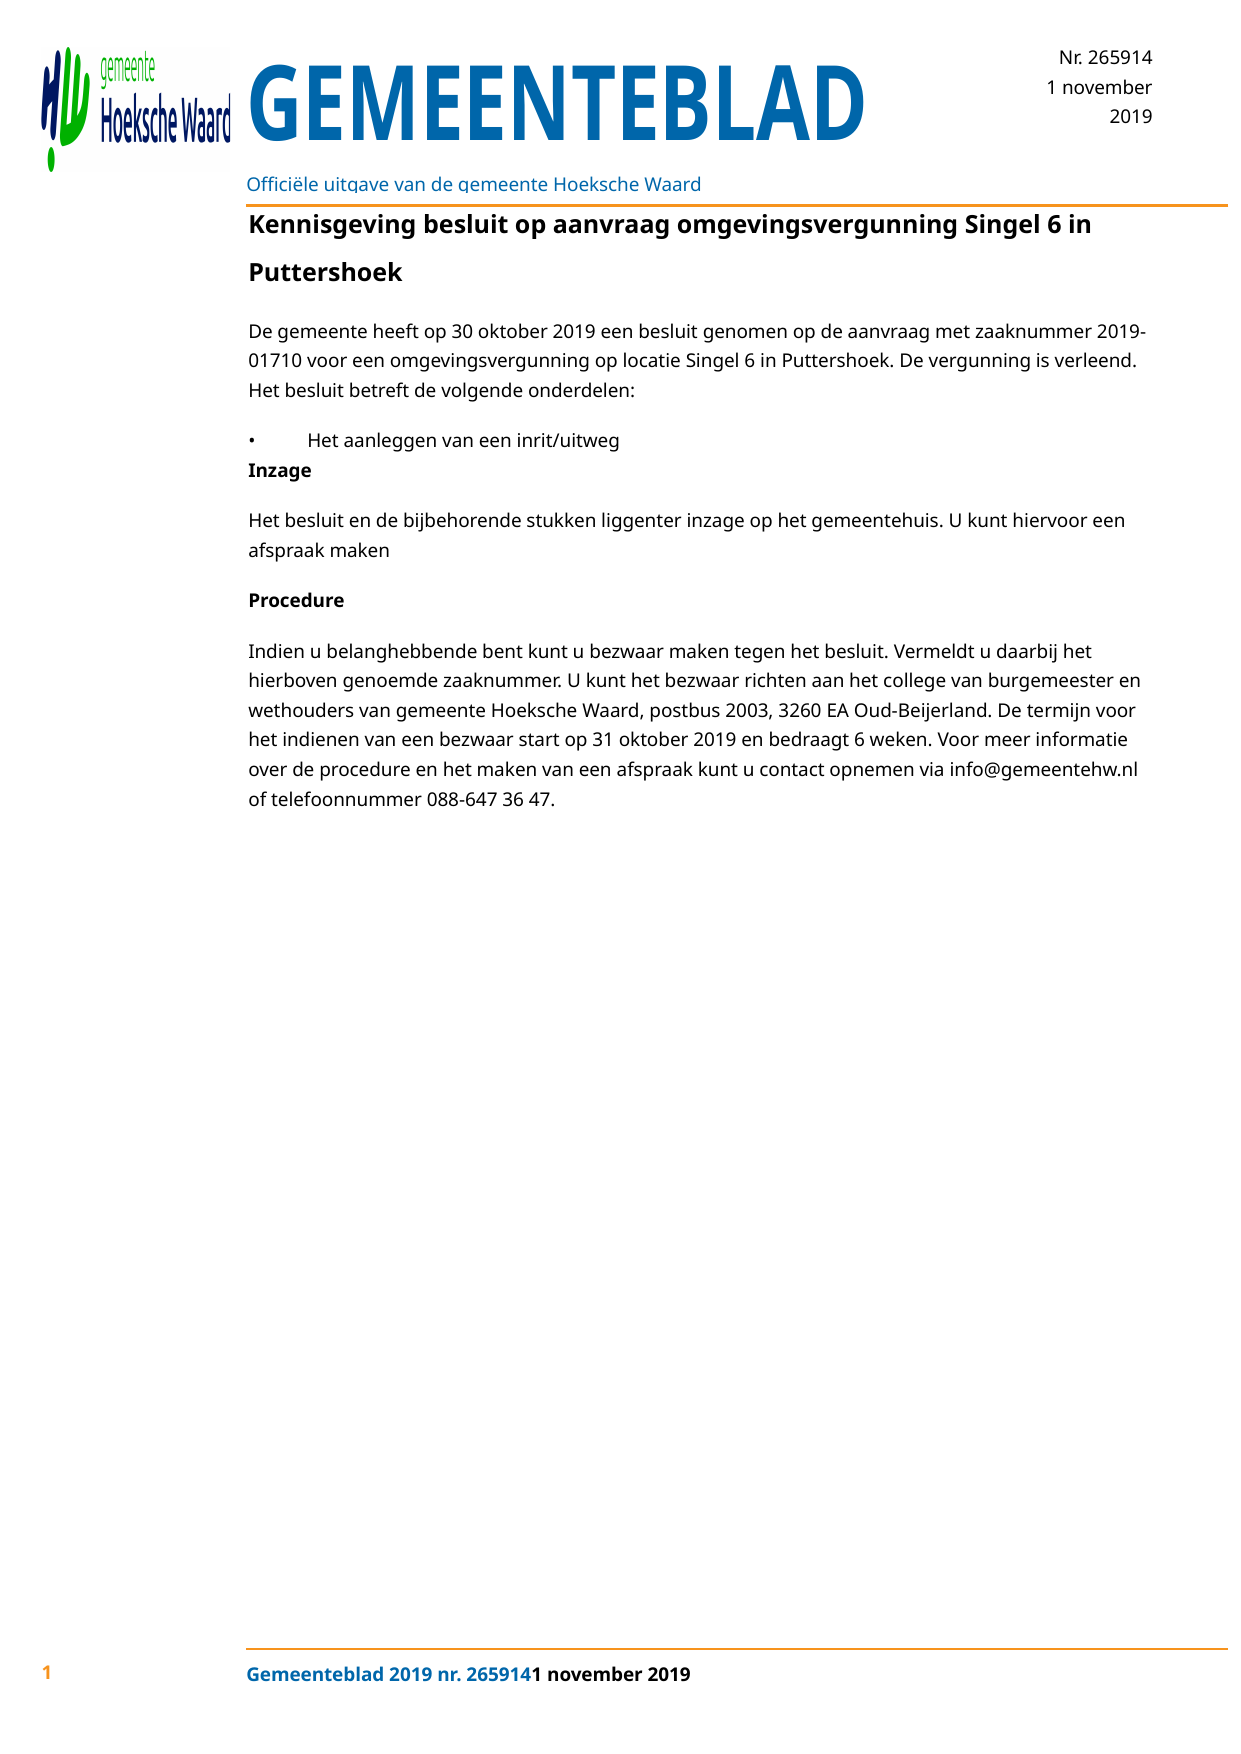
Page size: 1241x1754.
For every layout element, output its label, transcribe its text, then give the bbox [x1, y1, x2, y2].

text De gemeente heeft op 30 oktober 2019 een besluit genomen op de aanvraag met zaaknummer 2019-01710 voor een omgevingsvergunning op locatie Singel 6 in Puttershoek. De vergunning is verleend. Het besluit betreft de volgende onderdelen: [248, 318, 1152, 403]
text Het besluit en de bijbehorende stukken liggenter inzage op het gemeentehuis. U kunt hiervoor een afspraak maken [248, 507, 1152, 563]
list Het aanleggen van een inrit/uitweg [248, 427, 1152, 453]
text Inzage [248, 457, 1152, 483]
text Kennisgeving besluit op aanvraag omgevingsvergunning Singel 6 in Puttershoek [248, 207, 1152, 288]
text Procedure [248, 587, 1152, 613]
picture [41, 47, 231, 172]
text Indien u belanghebbende bent kunt u bezwaar maken tegen het besluit. Vermeldt u daarbij het hierboven genoemde zaaknummer. U kunt het bezwaar richten aan het college van burgemeester en wethouders van gemeente Hoeksche Waard, postbus 2003, 3260 EA Oud-Beijerland. De termijn voor het indienen van een bezwaar start op 31 oktober 2019 en bedraagt 6 weken. Voor meer informatie over de procedure en het maken van een afspraak kunt u contact opnemen via info@gemeentehw.nl of telefoonnummer 088-647 36 47. [248, 638, 1152, 812]
